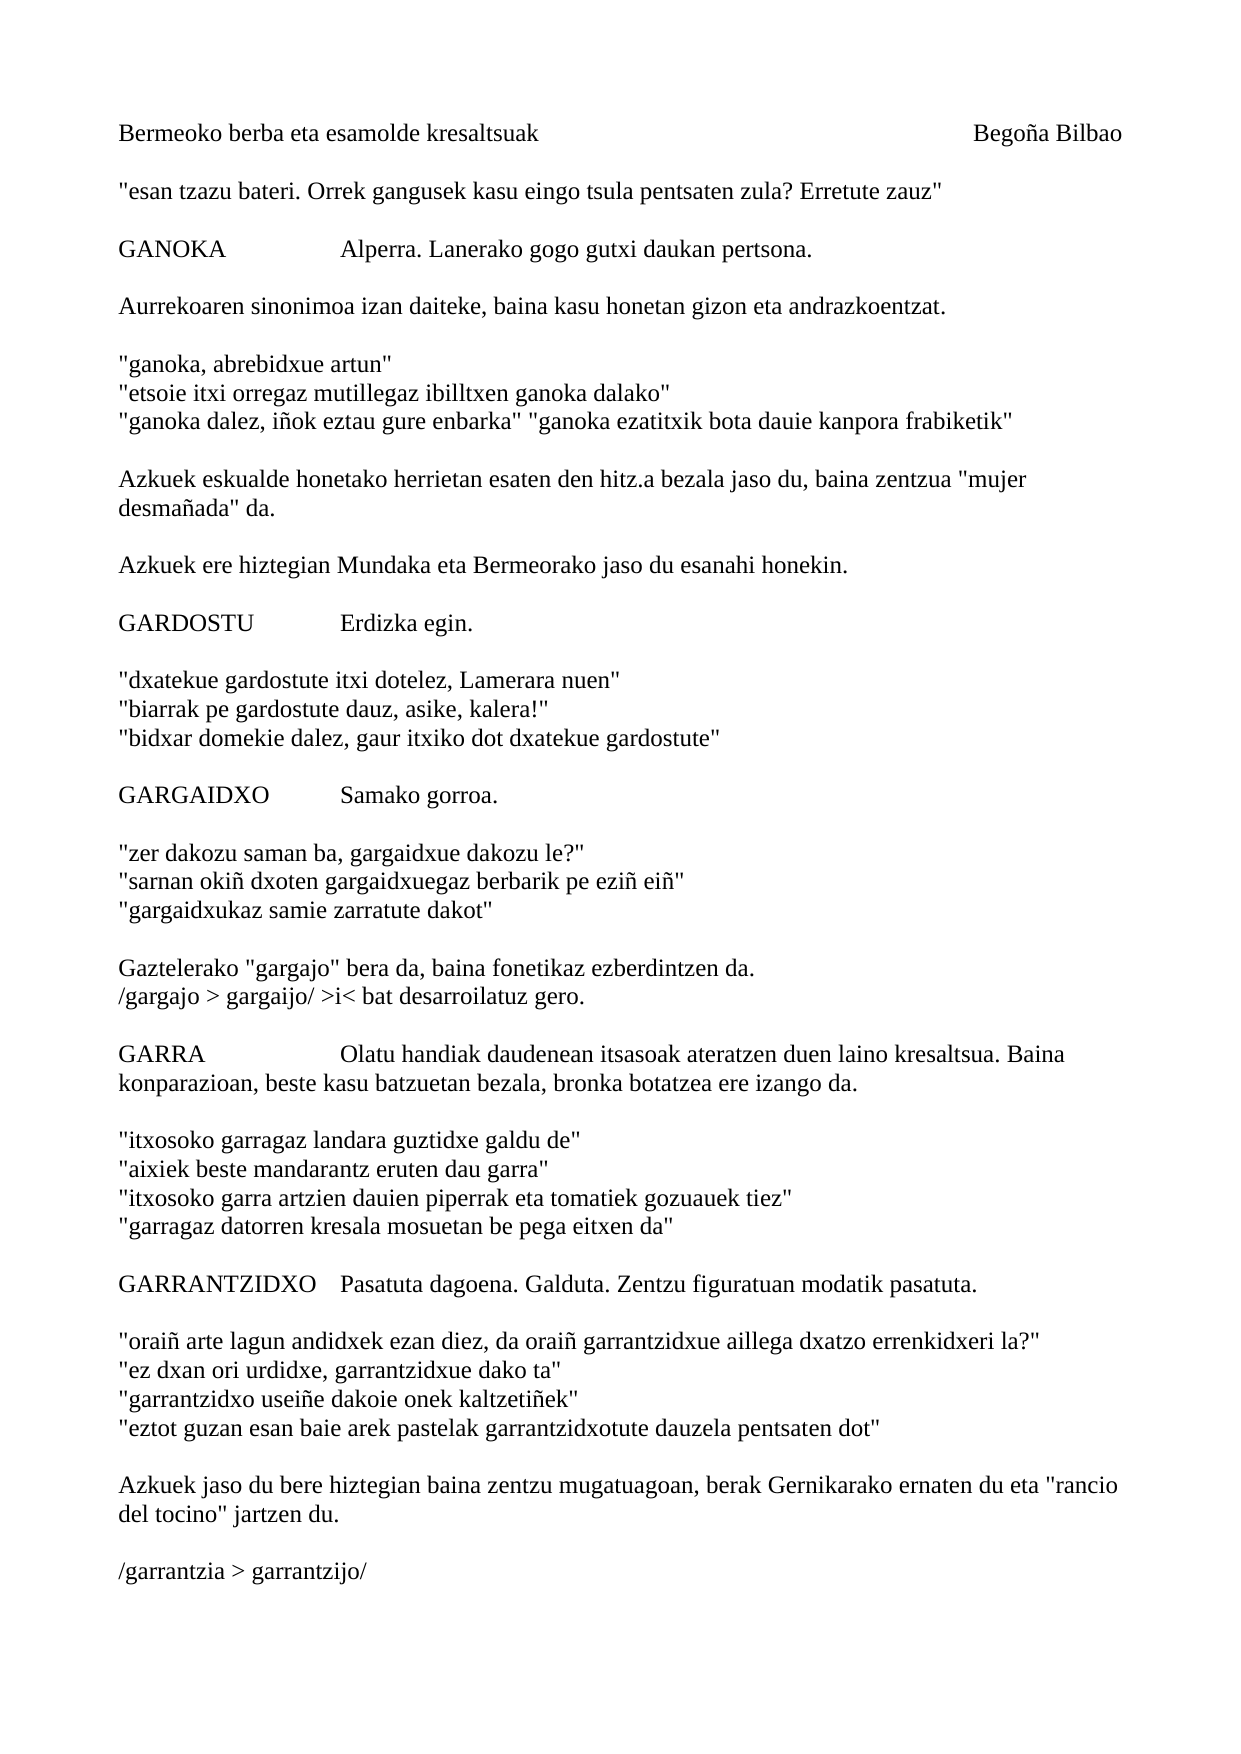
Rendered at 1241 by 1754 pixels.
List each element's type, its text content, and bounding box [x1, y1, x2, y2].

text "itxosoko garra artzien dauien piperrak eta tomatiek gozuauek tiez" [118, 1183, 1122, 1211]
text "ez dxan ori urdidxe, garrantzidxue dako ta" [118, 1355, 1122, 1384]
text GARDOSTU Erdizka egin. [118, 608, 1122, 636]
text GARRANTZIDXO Pasatuta dagoena. Galduta. Zentzu figuratuan modatik pasatuta. [118, 1269, 1122, 1298]
text Azkuek jaso du bere hiztegian baina zentzu mugatuagoan, berak Gernikarako ernaten du eta "rancio del tocino" jartzen du. [118, 1470, 1122, 1528]
text "dxatekue gardostute itxi dotelez, Lamerara nuen" [118, 665, 1122, 694]
text Aurrekoaren sinonimoa izan daiteke, baina kasu honetan gizon eta andrazkoentzat. [118, 291, 1122, 320]
text Azkuek eskualde honetako herrietan esaten den hitz.a bezala jaso du, baina zentzua "mujer desmañada" da. [118, 464, 1122, 521]
text GARGAIDXO Samako gorroa. [118, 780, 1122, 809]
text "esan tzazu bateri. Orrek gangusek kasu eingo tsula pentsaten zula? Erretute zauz" [118, 176, 1122, 205]
text GARRA Olatu handiak daudenean itsasoak ateratzen duen laino kresaltsua. Baina konparazioan, beste kasu batzuetan bezala, bronka botatzea ere izango da. [118, 1039, 1122, 1096]
text "garrantzidxo useiñe dakoie onek kaltzetiñek" [118, 1384, 1122, 1413]
text "itxosoko garragaz landara guztidxe galdu de" [118, 1125, 1122, 1154]
text /gargajo > gargaijo/ >i< bat desarroilatuz gero. [118, 981, 1122, 1010]
text "biarrak pe gardostute dauz, asike, kalera!" [118, 694, 1122, 723]
text "etsoie itxi orregaz mutillegaz ibilltxen ganoka dalako" [118, 378, 1122, 406]
text GANOKA Alperra. Lanerako gogo gutxi daukan pertsona. [118, 234, 1122, 263]
text "sarnan okiñ dxoten gargaidxuegaz berbarik pe eziñ eiñ" [118, 866, 1122, 895]
text "oraiñ arte lagun andidxek ezan diez, da oraiñ garrantzidxue aillega dxatzo errenkidxeri la?" [118, 1326, 1122, 1355]
text Azkuek ere hiztegian Mundaka eta Bermeorako jaso du esanahi honekin. [118, 550, 1122, 579]
text "ganoka, abrebidxue artun" [118, 349, 1122, 378]
text "aixiek beste mandarantz eruten dau garra" [118, 1154, 1122, 1183]
text "eztot guzan esan baie arek pastelak garrantzidxotute dauzela pentsaten dot" [118, 1413, 1122, 1441]
text "gargaidxukaz samie zarratute dakot" [118, 895, 1122, 924]
text "garragaz datorren kresala mosuetan be pega eitxen da" [118, 1211, 1122, 1240]
text "bidxar domekie dalez, gaur itxiko dot dxatekue gardostute" [118, 723, 1122, 751]
text "zer dakozu saman ba, gargaidxue dakozu le?" [118, 838, 1122, 866]
text "ganoka dalez, iñok eztau gure enbarka" "ganoka ezatitxik bota dauie kanpora frabiketik" [118, 406, 1122, 435]
text Gaztelerako "gargajo" bera da, baina fonetikaz ezberdintzen da. [118, 953, 1122, 981]
text /garrantzia > garrantzijo/ [118, 1556, 1122, 1585]
